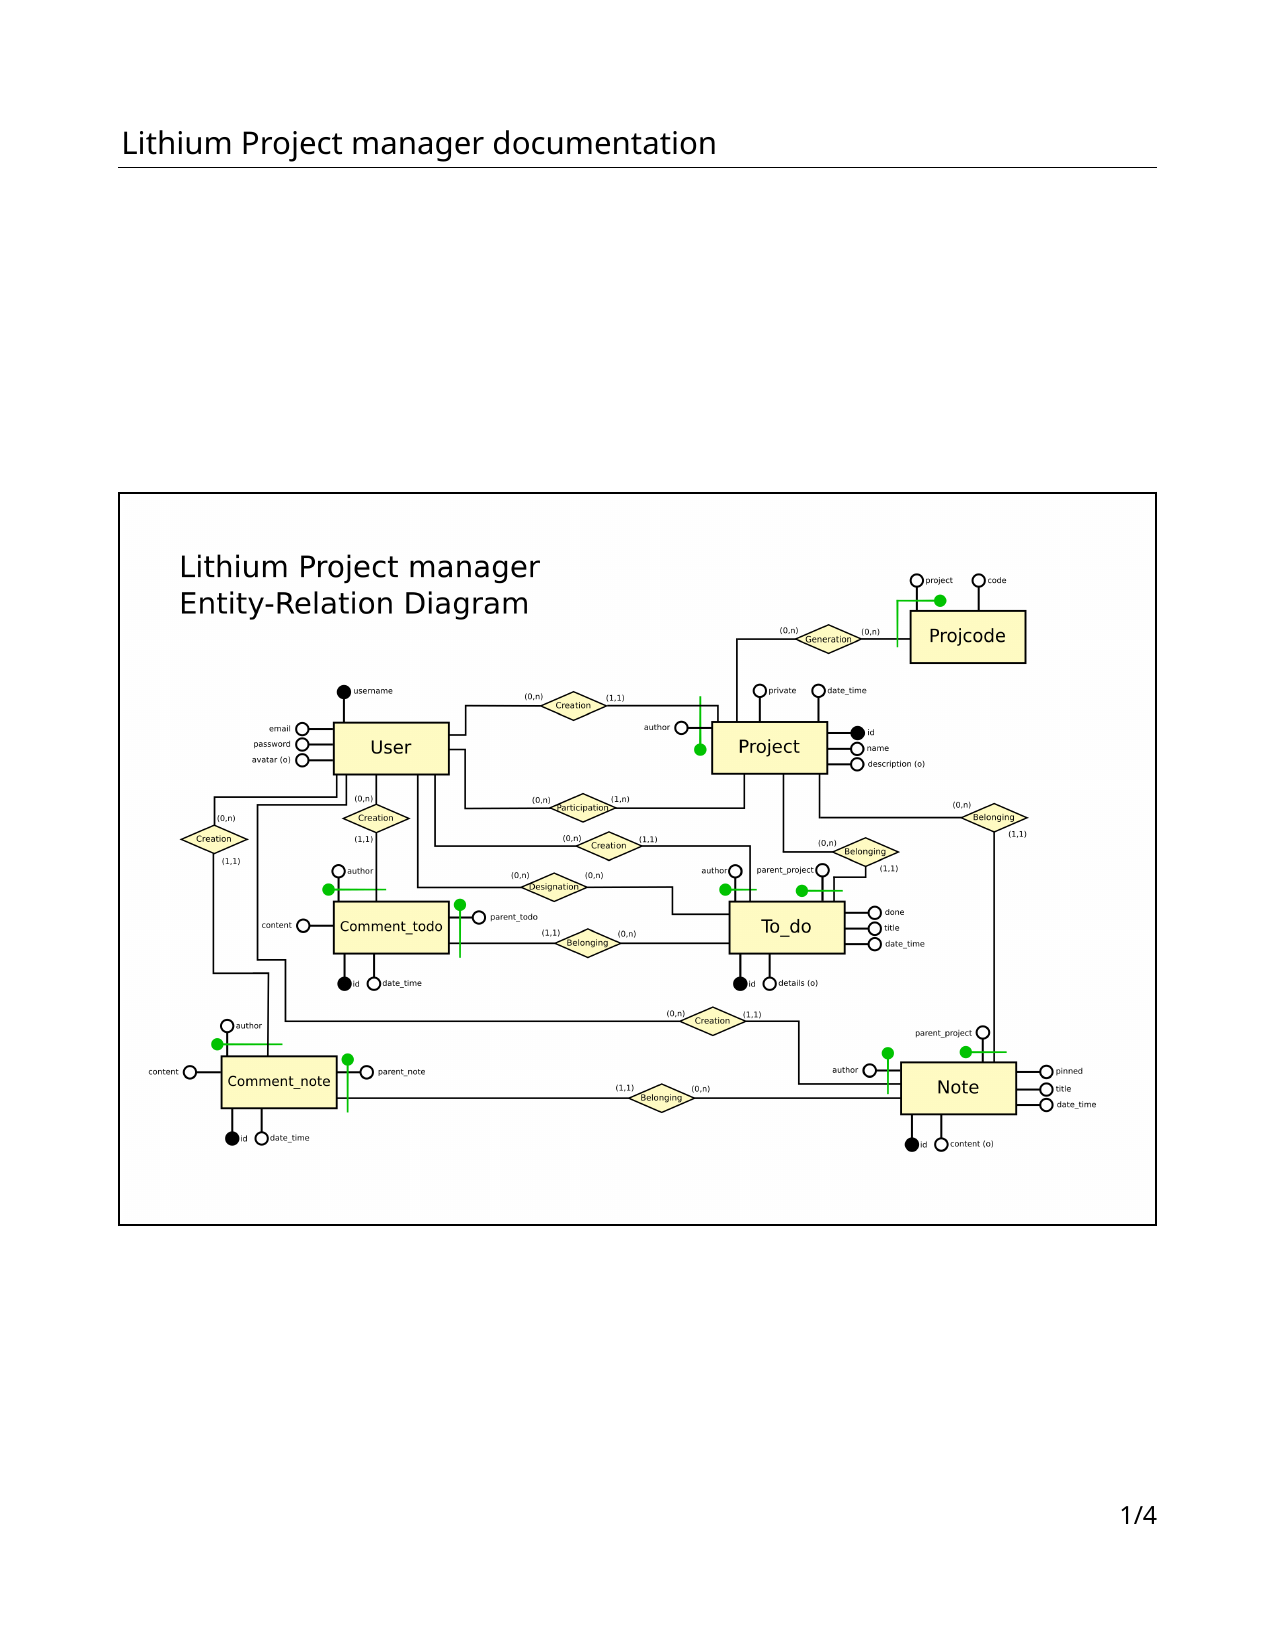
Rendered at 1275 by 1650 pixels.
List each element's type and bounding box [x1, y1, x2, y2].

picture [123, 496, 1152, 1222]
